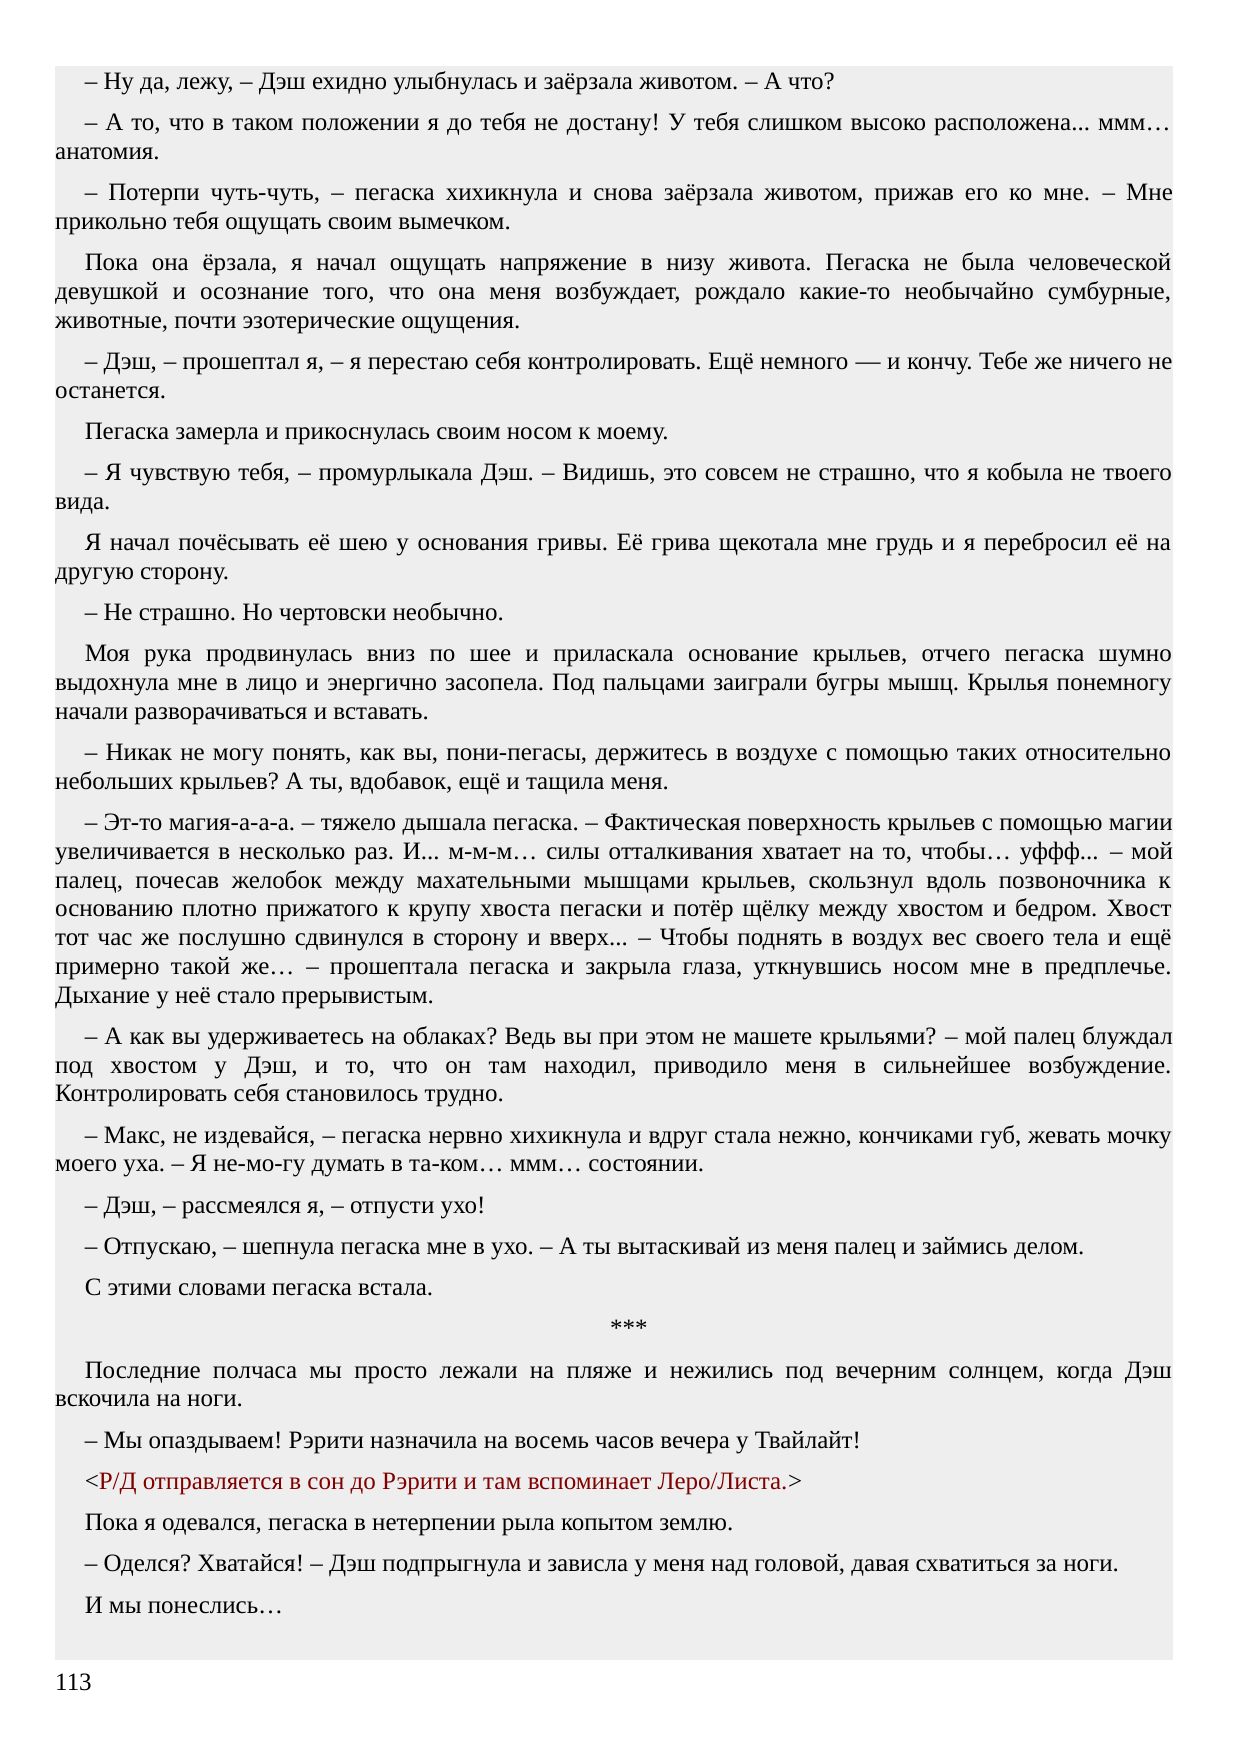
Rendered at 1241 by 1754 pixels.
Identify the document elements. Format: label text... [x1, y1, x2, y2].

text С этими словами пегаска встала. [55, 1272, 1173, 1301]
text И мы понеслись… [55, 1590, 1173, 1618]
text – Потерпи чуть-чуть, – пегаска хихикнула и снова заёрзала животом, прижав его ко мне. – Мне прикольно тебя ощущать своим вымечком. [55, 177, 1173, 235]
text – Оделся? Хватайся! – Дэш подпрыгнула и зависла у меня над головой, давая схватиться за ноги. [55, 1548, 1173, 1577]
text – Дэш, – рассмеялся я, – отпусти ухо! [55, 1190, 1173, 1218]
text – Никак не могу понять, как вы, пони-пегасы, держитесь в воздухе с помощью таких относительно небольших крыльев? А ты, вдобавок, ещё и тащила меня. [55, 737, 1173, 795]
text Моя рука продвинулась вниз по шее и приласкала основание крыльев, отчего пегаска шумно выдохнула мне в лицо и энергично засопела. Под пальцами заиграли бугры мышц. Крылья понемногу начали разворачиваться и вставать. [55, 638, 1173, 725]
text – А то, что в таком положении я до тебя не достану! У тебя слишком высоко расположена... ммм… анатомия. [55, 107, 1173, 165]
text <Р/Д отправляется в сон до Рэрити и там вспоминает Леро/Листа.> [55, 1466, 1173, 1495]
text – Не страшно. Но чертовски необычно. [55, 597, 1173, 626]
text – Дэш, – прошептал я, – я перестаю себя контролировать. Ещё немного — и кончу. Тебе же ничего не останется. [55, 346, 1173, 403]
text Последние полчаса мы просто лежали на пляже и нежились под вечерним солнцем, когда Дэш вскочила на ноги. [55, 1355, 1173, 1412]
text – Мы опаздываем! Рэрити назначила на восемь часов вечера у Твайлайт! [55, 1425, 1173, 1453]
text – Эт-то магия-а-а-а. – тяжело дышала пегаска. – Фактическая поверхность крыльев с помощью магии увеличивается в несколько раз. И... м-м-м… силы отталкивания хватает на то, чтобы… уффф... – мой палец, почесав желобок между махательными мышцами крыльев, скользнул вдоль позвоночника к основанию плотно прижатого к крупу хвоста пегаски и потёр щёлку между хвостом и бедром. Хвост тот час же послушно сдвинулся в сторону и вверх... – Чтобы поднять в воздух вес своего тела и ещё примерно такой же… – прошептала пегаска и закрыла глаза, уткнувшись носом мне в предплечье. Дыхание у неё стало прерывистым. [55, 807, 1173, 1008]
text Пегаска замерла и прикоснулась своим носом к моему. [55, 416, 1173, 445]
text *** [55, 1313, 1173, 1342]
text – Отпускаю, – шепнула пегаска мне в ухо. – А ты вытаскивай из меня палец и займись делом. [55, 1231, 1173, 1260]
text – Макс, не издевайся, – пегаска нервно хихикнула и вдруг стала нежно, кончиками губ, жевать мочку моего уха. – Я не-мо-гу думать в та-ком… ммм… состоянии. [55, 1120, 1173, 1177]
text Пока она ёрзала, я начал ощущать напряжение в низу живота. Пегаска не была человеческой девушкой и осознание того, что она меня возбуждает, рождало какие-то необычайно сумбурные, животные, почти эзотерические ощущения. [55, 247, 1173, 333]
text Пока я одевался, пегаска в нетерпении рыла копытом землю. [55, 1507, 1173, 1536]
text – Ну да, лежу, – Дэш ехидно улыбнулась и заёрзала животом. – А что? [55, 66, 1173, 95]
text Я начал почёсывать её шею у основания гривы. Её грива щекотала мне грудь и я перебросил её на другую сторону. [55, 527, 1173, 585]
text – Я чувствую тебя, – промурлыкала Дэш. – Видишь, это совсем не страшно, что я кобыла не твоего вида. [55, 457, 1173, 515]
text – А как вы удерживаетесь на облаках? Ведь вы при этом не машете крыльями? – мой палец блуждал под хвостом у Дэш, и то, что он там находил, приводило меня в сильнейшее возбуждение. Контролировать себя становилось трудно. [55, 1021, 1173, 1107]
